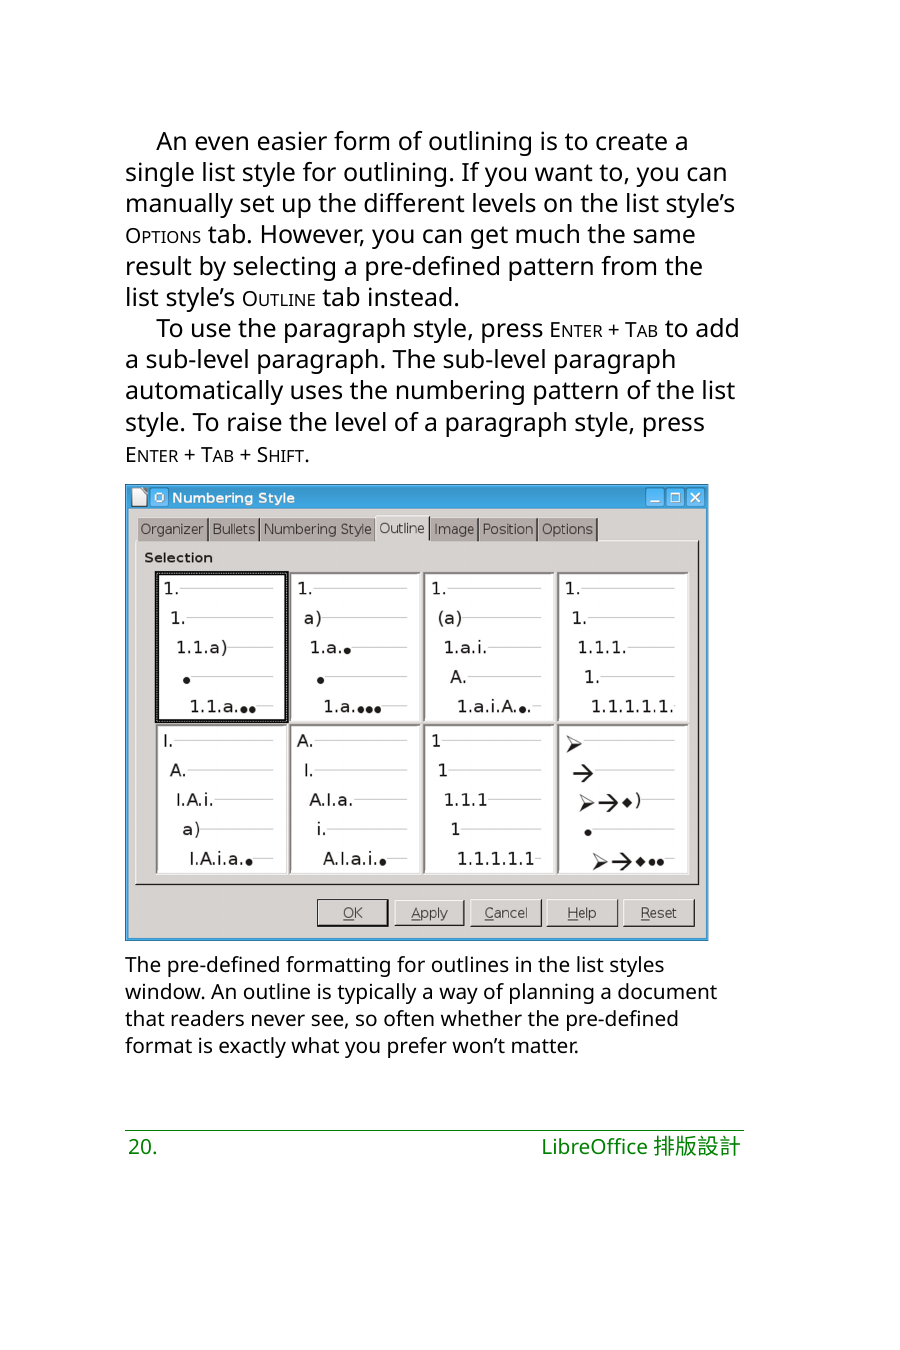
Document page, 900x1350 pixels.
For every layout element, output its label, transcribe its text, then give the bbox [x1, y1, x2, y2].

table_cell The pre-defined formatting for outlines in the list styles window. An outline is typically a way of planning a document that readers never see, so often whether the pre-defined format is exactly what you prefer won’t matter. [125, 943, 744, 1059]
text To use the paragraph style, press Enter + Tab to add a sub-level paragraph. The sub-level paragraph automatically uses the numbering pattern of the list style. To raise the level of a paragraph style, press Enter + Tab + Shift. [125, 312, 744, 469]
text An even easier form of outlining is to create a single list style for outlining. If you want to, you can manually set up the different levels on the list style’s Options tab. However, you can get much the same result by selecting a pre-defined pattern from the list style’s Outline tab instead. [125, 125, 744, 312]
picture [125, 484, 709, 941]
table_header [125, 484, 744, 943]
